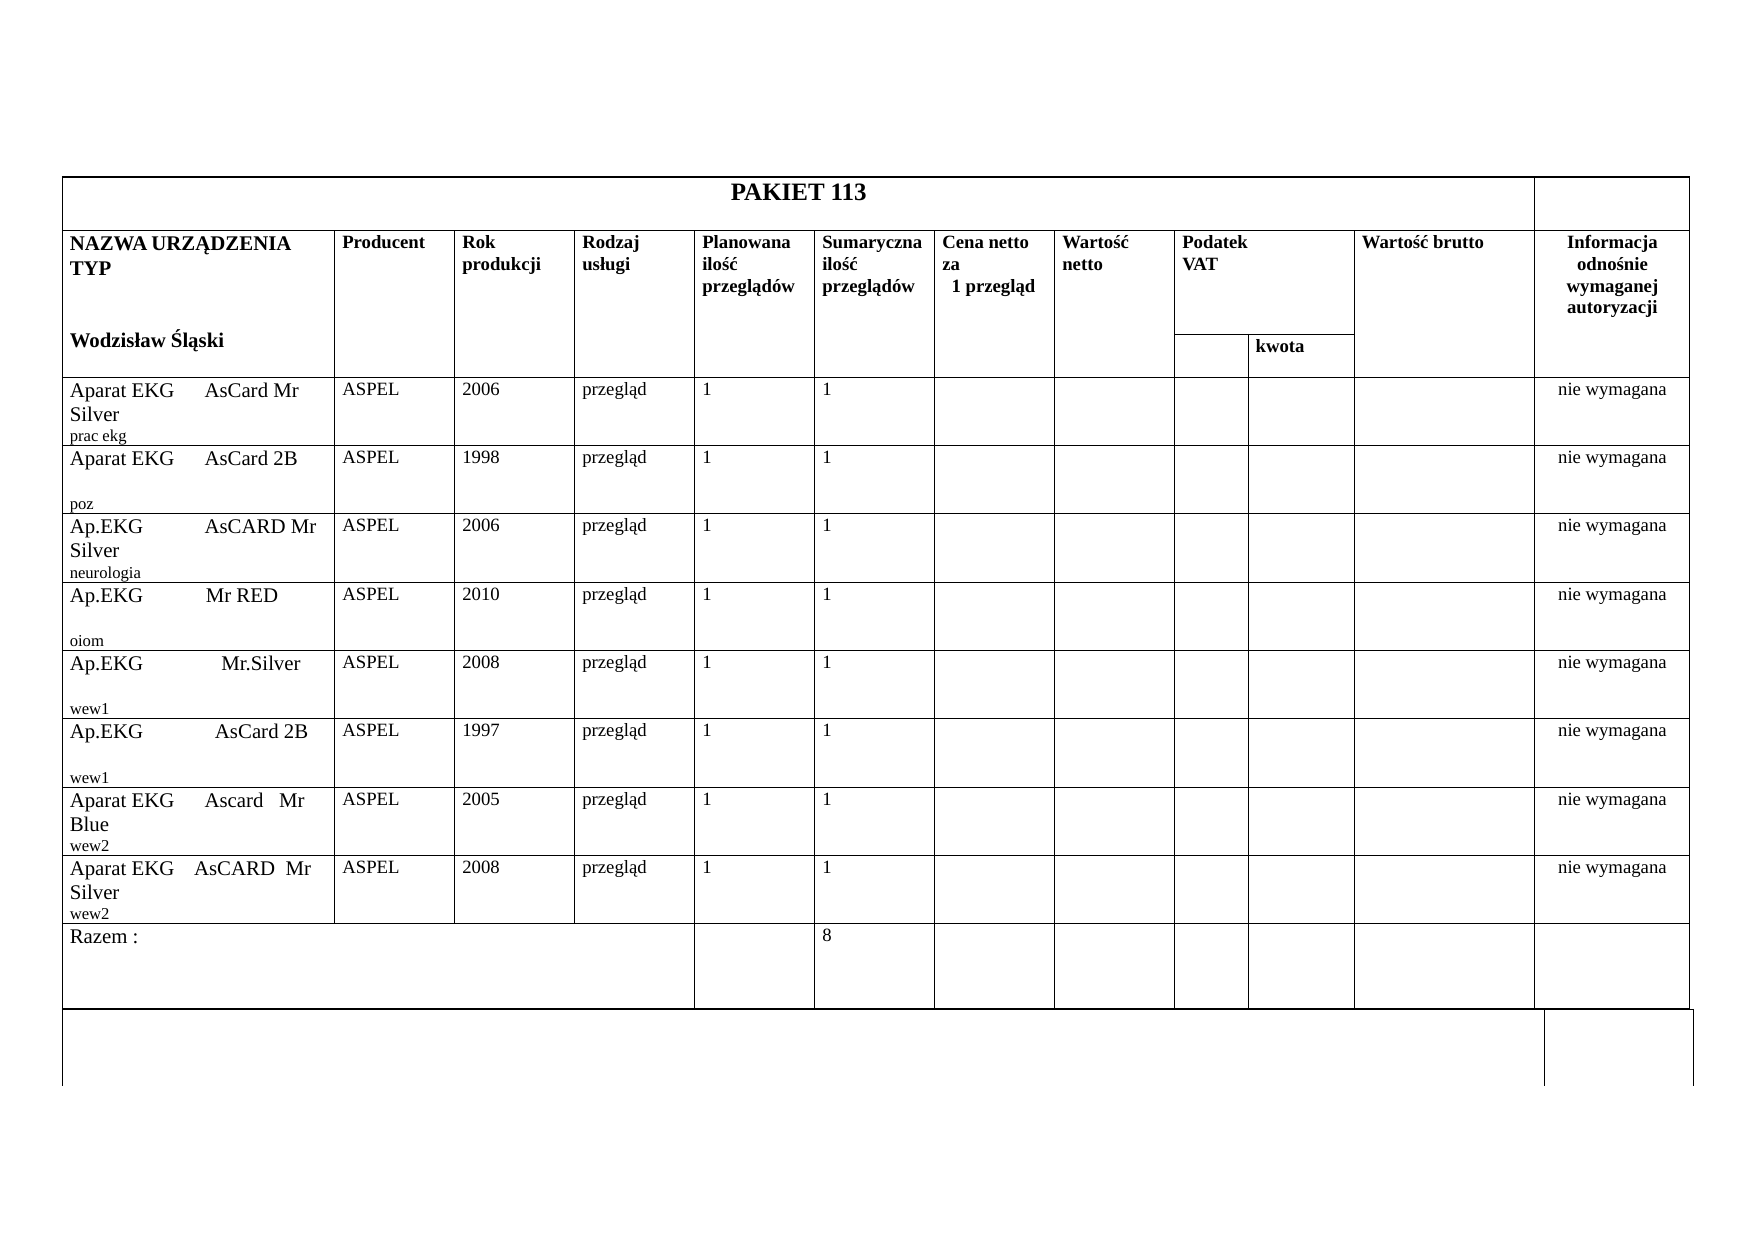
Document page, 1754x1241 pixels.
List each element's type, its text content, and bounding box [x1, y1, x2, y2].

table_cell 1 [695, 446, 814, 513]
table_cell [1055, 719, 1174, 787]
table_cell przegląd [575, 583, 694, 650]
table_header [1545, 1010, 1693, 1086]
table_cell przegląd [575, 856, 694, 923]
table_cell [1175, 719, 1248, 787]
table_cell Planowana ilość przeglądów [695, 231, 814, 377]
table_cell Aparat EKG Ascard Mr Blue wew2 [63, 788, 334, 855]
table_cell [1175, 378, 1248, 445]
table_cell [935, 651, 1054, 718]
table_cell 1998 [455, 446, 574, 513]
table_cell [1355, 583, 1534, 650]
table_header [63, 1010, 1544, 1086]
table_header PAKIET 113 [63, 178, 1534, 230]
table_cell Podatek VAT [1175, 231, 1354, 334]
table_cell Wartość brutto [1355, 231, 1534, 377]
table_cell nie wymagana [1535, 651, 1689, 718]
table_cell 1 [815, 378, 934, 445]
table_cell 1 [695, 788, 814, 855]
table_cell Rok produkcji [455, 231, 574, 377]
table_cell 2006 [455, 378, 574, 445]
table_cell 1 [815, 856, 934, 923]
table_cell [1249, 788, 1354, 855]
table_cell ASPEL [335, 514, 454, 582]
table_cell Informacja odnośnie wymaganej autoryzacji [1535, 231, 1689, 377]
table_cell [1249, 924, 1354, 1008]
table_cell Razem : [63, 924, 694, 1008]
table_cell 2010 [455, 583, 574, 650]
table_cell [695, 924, 814, 1008]
table_cell ASPEL [335, 788, 454, 855]
table_cell ASPEL [335, 856, 454, 923]
table_cell 1 [695, 583, 814, 650]
table_cell [1055, 788, 1174, 855]
table_cell 8 [815, 924, 934, 1008]
table_cell [1249, 446, 1354, 513]
table_cell [1249, 583, 1354, 650]
table_cell [935, 446, 1054, 513]
table_cell Rodzaj usługi [575, 231, 694, 377]
table_cell 1 [695, 856, 814, 923]
table_cell [1535, 924, 1689, 1008]
table_cell nie wymagana [1535, 719, 1689, 787]
table_cell 1 [695, 514, 814, 582]
table_cell ASPEL [335, 378, 454, 445]
table_cell Ap.EKG Mr.Silver wew1 [63, 651, 334, 718]
table_cell [935, 514, 1054, 582]
table_cell ASPEL [335, 719, 454, 787]
table_cell [1175, 651, 1248, 718]
table_cell 1 [695, 378, 814, 445]
table_cell Ap.EKG Mr RED oiom [63, 583, 334, 650]
table_cell [1055, 651, 1174, 718]
table_cell 1 [695, 651, 814, 718]
table_cell przegląd [575, 719, 694, 787]
table_cell Wartość netto [1055, 231, 1174, 377]
table_cell [1249, 514, 1354, 582]
table_cell nie wymagana [1535, 856, 1689, 923]
table_cell Ap.EKG AsCard 2B wew1 [63, 719, 334, 787]
table_cell nie wymagana [1535, 583, 1689, 650]
table_cell [1055, 856, 1174, 923]
table_cell [1175, 446, 1248, 513]
table_cell [935, 788, 1054, 855]
table_cell ASPEL [335, 446, 454, 513]
table_cell [935, 856, 1054, 923]
table_cell przegląd [575, 788, 694, 855]
table_cell 1 [815, 583, 934, 650]
table_cell Ap.EKG AsCARD Mr Silver neurologia [63, 514, 334, 582]
table_cell 1997 [455, 719, 574, 787]
table_cell 1 [815, 446, 934, 513]
table_cell [1055, 583, 1174, 650]
table_cell przegląd [575, 651, 694, 718]
table_cell 1 [815, 651, 934, 718]
table_cell Aparat EKG AsCard Mr Silver prac ekg [63, 378, 334, 445]
table_cell Sumaryczna ilość przeglądów [815, 231, 934, 377]
table_cell Aparat EKG AsCard 2B poz [63, 446, 334, 513]
table_cell [1355, 719, 1534, 787]
table_cell [1249, 378, 1354, 445]
table_cell [1355, 514, 1534, 582]
table_cell ASPEL [335, 651, 454, 718]
table_cell 1 [815, 514, 934, 582]
table_cell [1055, 514, 1174, 582]
table_cell [1175, 856, 1248, 923]
table_cell [1355, 651, 1534, 718]
table_cell 1 [695, 719, 814, 787]
table_cell Producent [335, 231, 454, 377]
table_cell 2008 [455, 856, 574, 923]
table_cell nie wymagana [1535, 514, 1689, 582]
table_cell [1055, 446, 1174, 513]
table_cell [1055, 924, 1174, 1008]
table_cell przegląd [575, 446, 694, 513]
table_cell Cena netto za 1 przegląd [935, 231, 1054, 377]
table_header [1535, 178, 1689, 230]
table_cell [1175, 788, 1248, 855]
table_cell [935, 719, 1054, 787]
table_cell ASPEL [335, 583, 454, 650]
table_cell [1175, 583, 1248, 650]
table_cell 1 [815, 788, 934, 855]
table_cell [1355, 788, 1534, 855]
table_cell [1249, 651, 1354, 718]
table_cell nie wymagana [1535, 378, 1689, 445]
table_cell [1355, 446, 1534, 513]
table_cell 1 [815, 719, 934, 787]
table_cell nie wymagana [1535, 788, 1689, 855]
table_cell [935, 378, 1054, 445]
table_cell nie wymagana [1535, 446, 1689, 513]
table_cell 2008 [455, 651, 574, 718]
table_cell [935, 583, 1054, 650]
table_cell Aparat EKG AsCARD Mr Silver wew2 [63, 856, 334, 923]
table_cell [1055, 378, 1174, 445]
table_cell kwota [1249, 335, 1354, 377]
table_cell 2005 [455, 788, 574, 855]
table_cell [1175, 514, 1248, 582]
table_cell [1175, 924, 1248, 1008]
table_cell [1249, 719, 1354, 787]
table_cell [935, 924, 1054, 1008]
table_cell przegląd [575, 378, 694, 445]
table_cell NAZWA URZĄDZENIA TYP Wodzisław Śląski [63, 231, 334, 377]
table_cell [1355, 378, 1534, 445]
table_cell [1249, 856, 1354, 923]
table_cell  [1175, 335, 1248, 377]
table_cell 2006 [455, 514, 574, 582]
table_cell [1355, 856, 1534, 923]
table_cell [1355, 924, 1534, 1008]
table_cell przegląd [575, 514, 694, 582]
